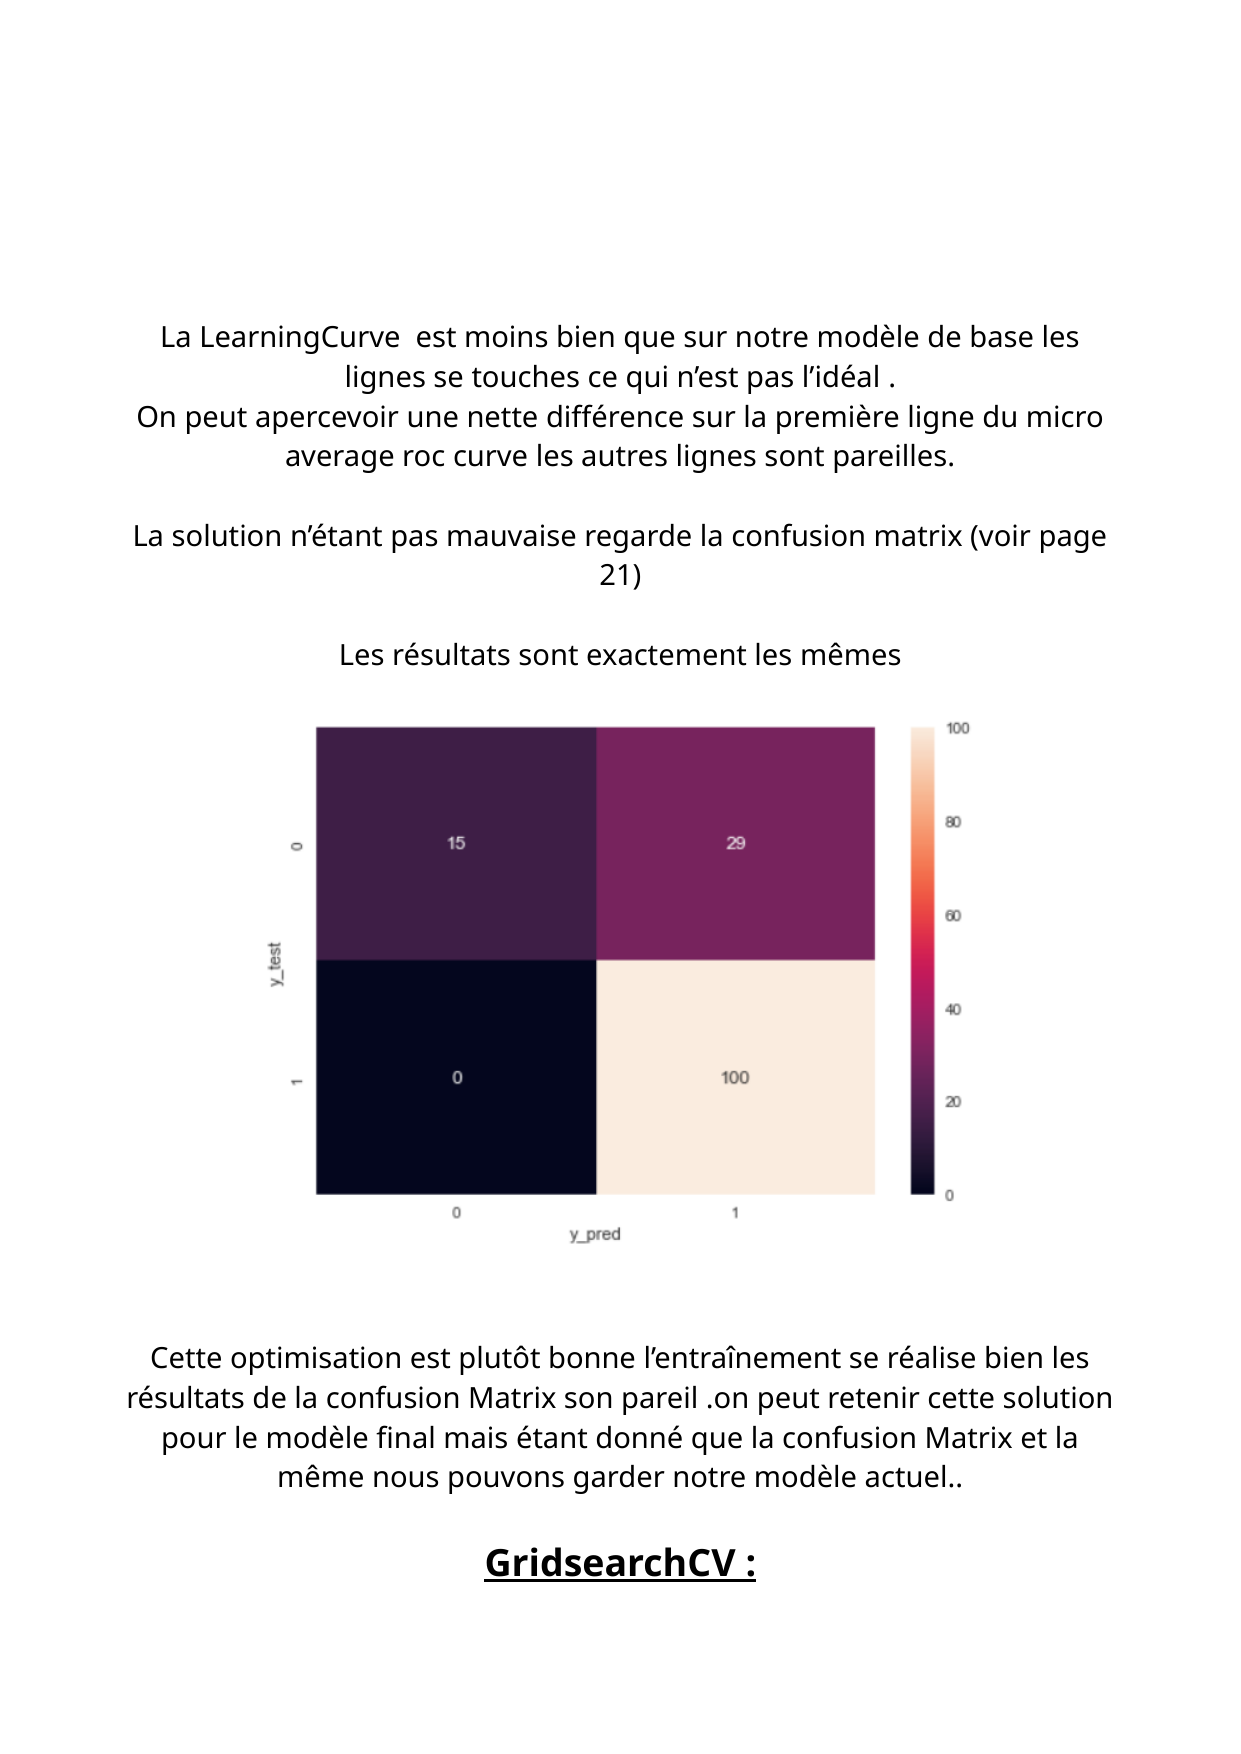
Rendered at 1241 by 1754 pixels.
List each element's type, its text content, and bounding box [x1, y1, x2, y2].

text La solution n’étant pas mauvaise regarde la confusion matrix (voir page 21) [118, 515, 1122, 594]
text On peut apercevoir une nette différence sur la première ligne du micro average roc curve les autres lignes sont pareilles. [118, 396, 1122, 475]
text La LearningCurve est moins bien que sur notre modèle de base les lignes se touches ce qui n’est pas l’idéal . [118, 317, 1122, 396]
picture [246, 713, 994, 1255]
text Cette optimisation est plutôt bonne l’entraînement se réalise bien les résultats de la confusion Matrix son pareil .on peut retenir cette solution pour le modèle final mais étant donné que la confusion Matrix et la même nous pouvons garder notre modèle actuel.. [118, 1337, 1122, 1496]
text GridsearchCV : [118, 1536, 1122, 1587]
text Les résultats sont exactement les mêmes [118, 634, 1122, 674]
